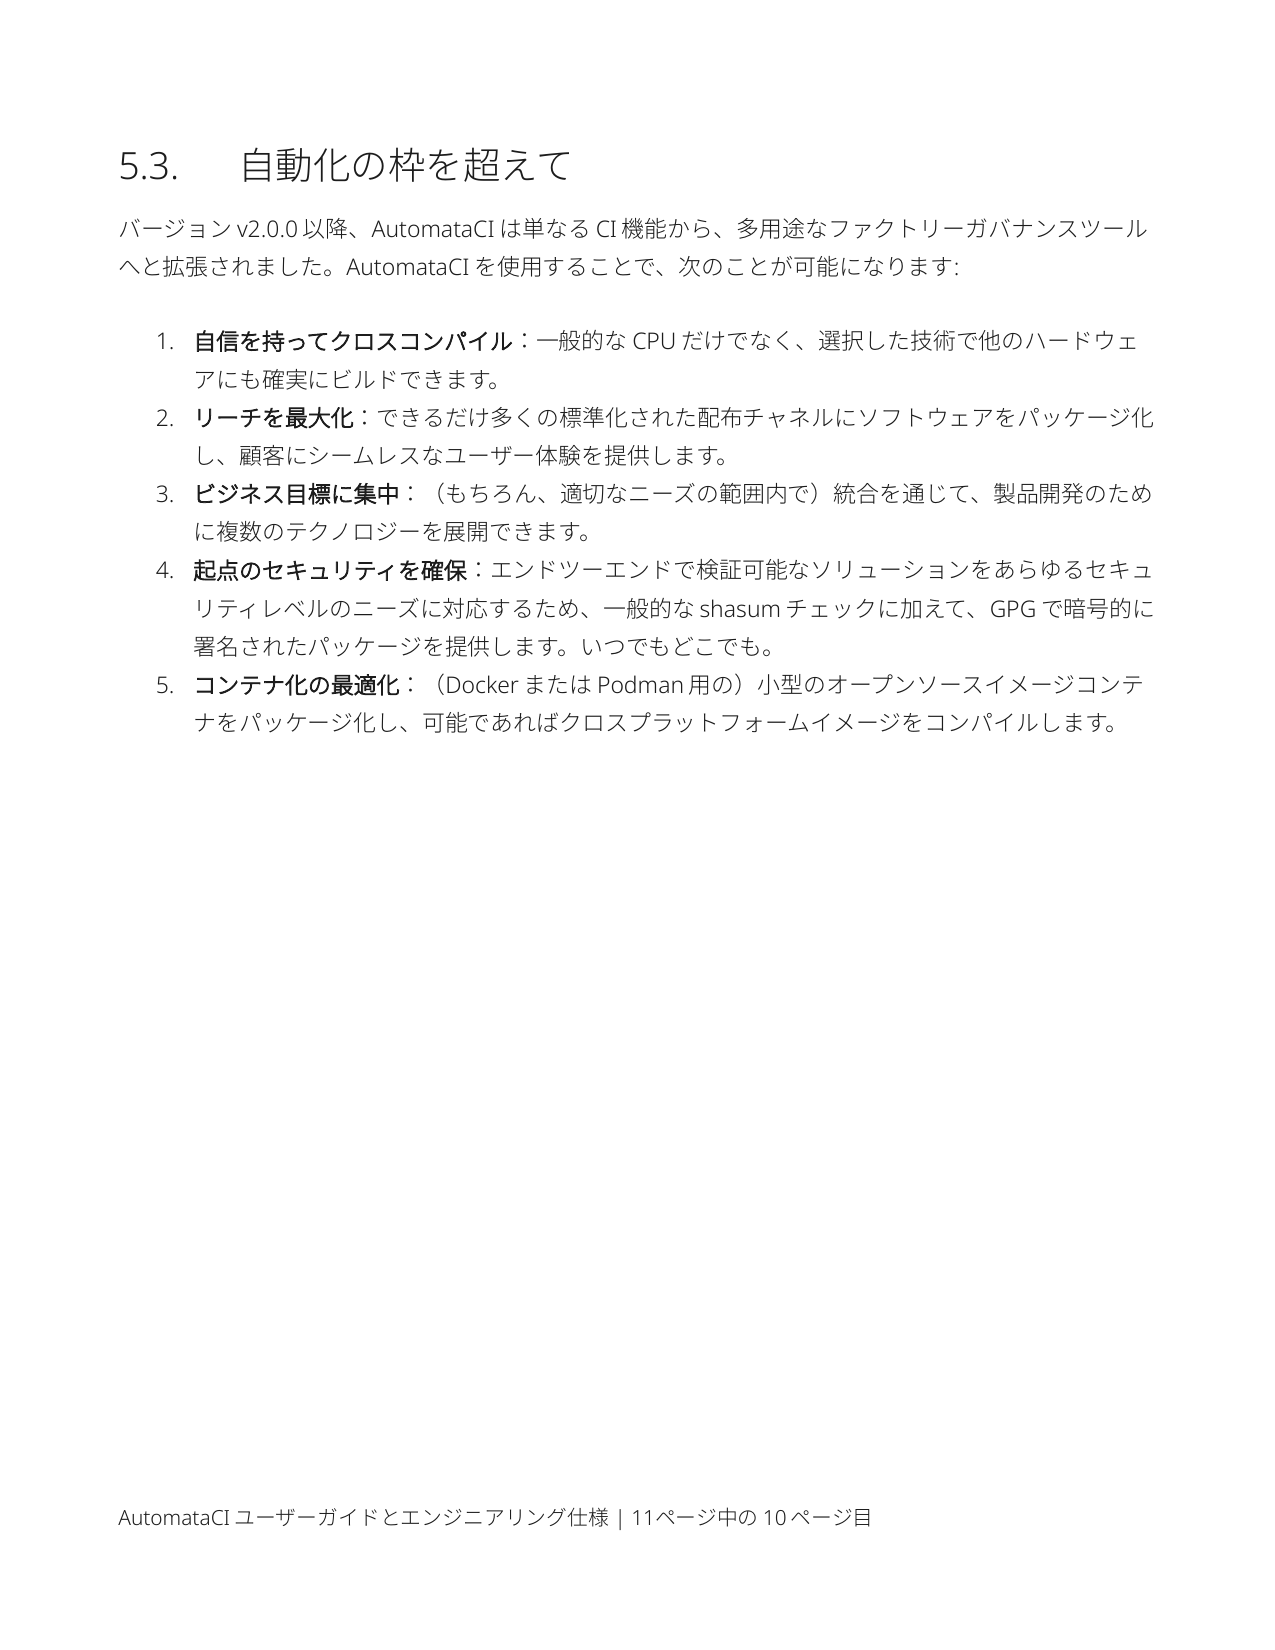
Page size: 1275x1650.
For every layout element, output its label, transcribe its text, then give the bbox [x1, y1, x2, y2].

list ビジネス目標に集中：（もちろん、適切なニーズの範囲内で）統合を通じて、製品開発のために複数のテクノロジーを展開できます。 [156, 476, 1157, 547]
list コンテナ化の最適化：（DockerまたはPodman用の）小型のオープンソースイメージコンテナをパッケージ化し、可能であればクロスプラットフォームイメージをコンパイルします。 [156, 667, 1157, 738]
subtitle 自動化の枠を超えて [118, 136, 1157, 191]
text バージョンv2.0.0以降、AutomataCIは単なるCI機能から、多用途なファクトリーガバナンスツールへと拡張されました。AutomataCIを使用することで、次のことが可能になります: [118, 211, 1157, 282]
list リーチを最大化：できるだけ多くの標準化された配布チャネルにソフトウェアをパッケージ化し、顧客にシームレスなユーザー体験を提供します。 [156, 399, 1157, 471]
list 起点のセキュリティを確保：エンドツーエンドで検証可能なソリューションをあらゆるセキュリティレベルのニーズに対応するため、一般的なshasumチェックに加えて、GPGで暗号的に署名されたパッケージを提供します。いつでもどこでも。 [156, 552, 1157, 662]
list 自信を持ってクロスコンパイル：一般的なCPUだけでなく、選択した技術で他のハードウェアにも確実にビルドできます。 [156, 323, 1157, 395]
